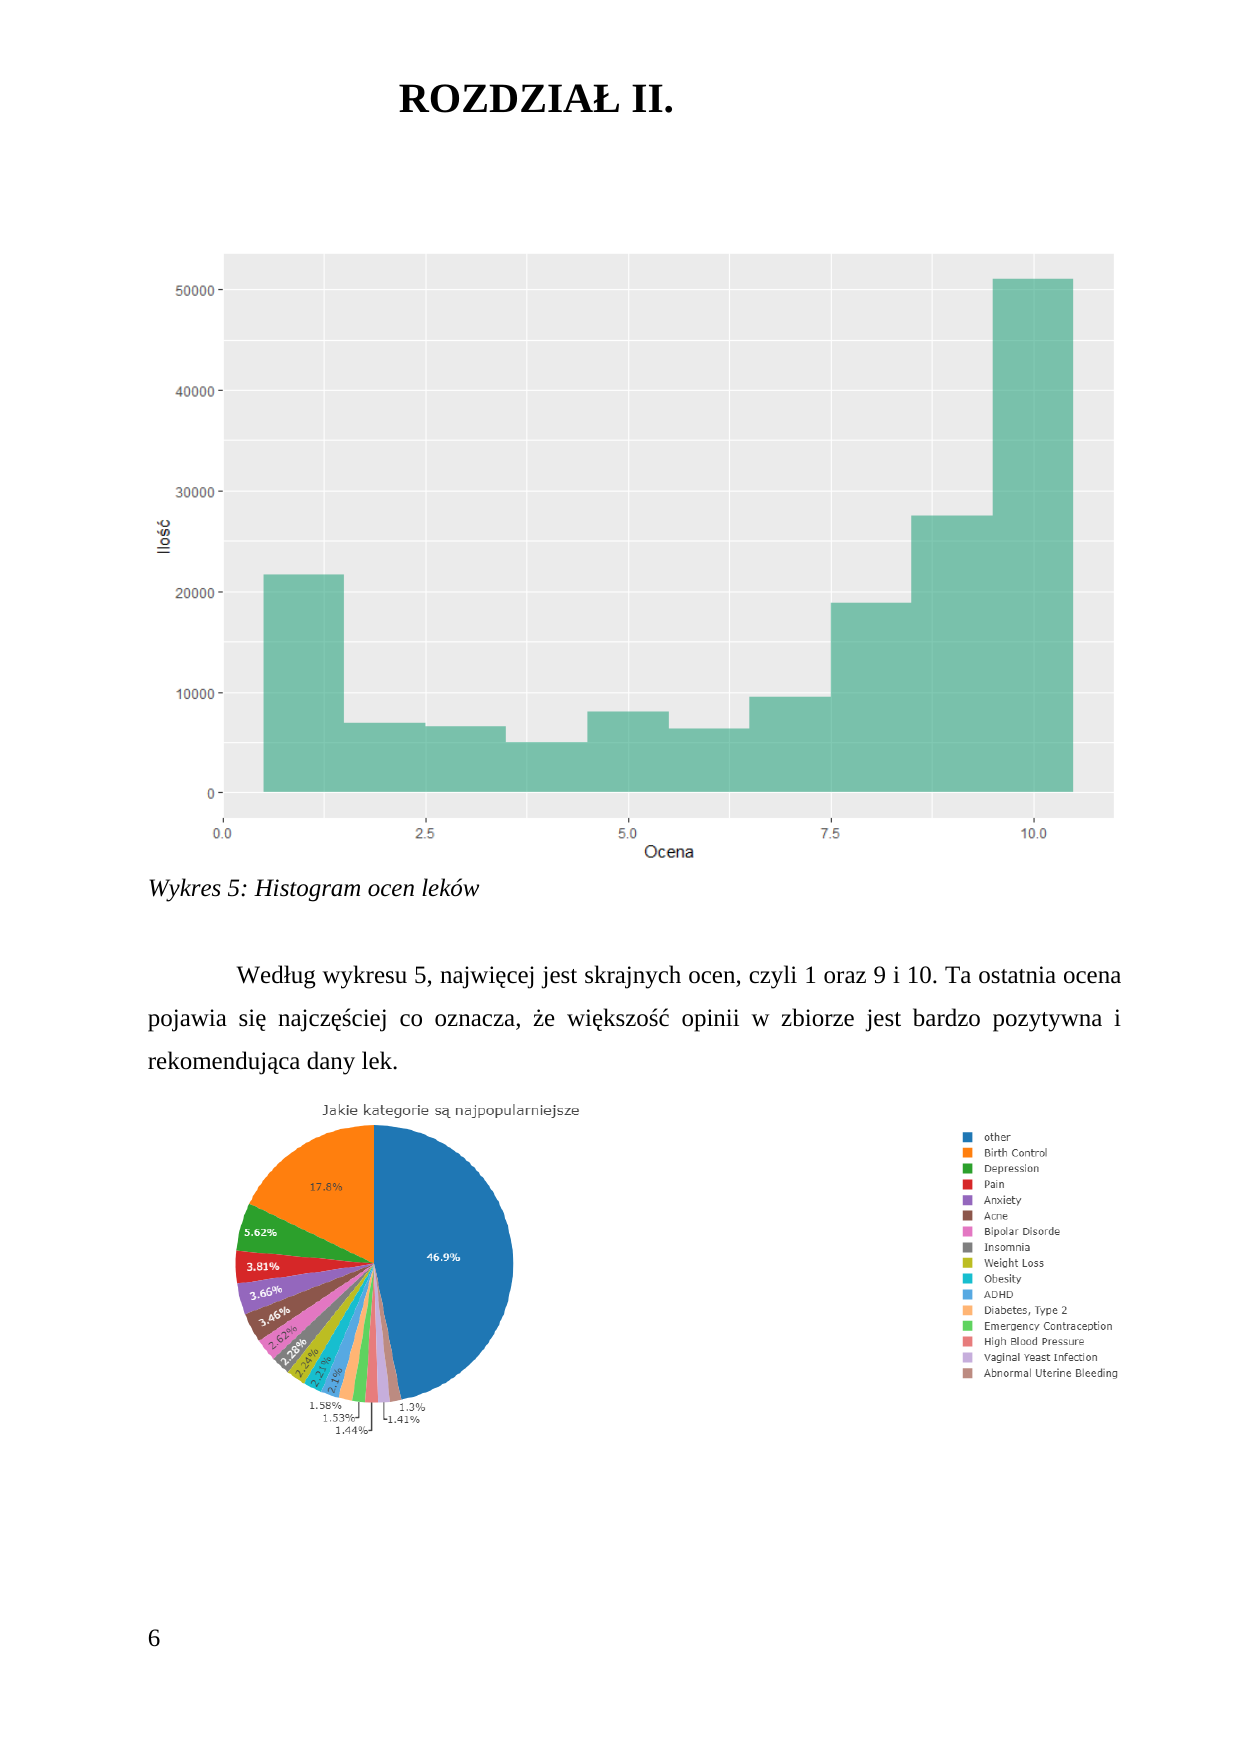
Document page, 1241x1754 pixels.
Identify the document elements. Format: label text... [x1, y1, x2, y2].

text Według wykresu 5, najwięcej jest skrajnych ocen, czyli 1 oraz 9 i 10. Ta ostatnia ocena pojawia się najczęściej co oznacza, że większość opinii w zbiorze jest bardzo pozytywna i rekomendująca dany lek. [148, 960, 1122, 1075]
text Wykres 5: Histogram ocen leków [148, 869, 1122, 902]
picture [161, 1104, 1137, 1436]
picture [147, 246, 1123, 869]
